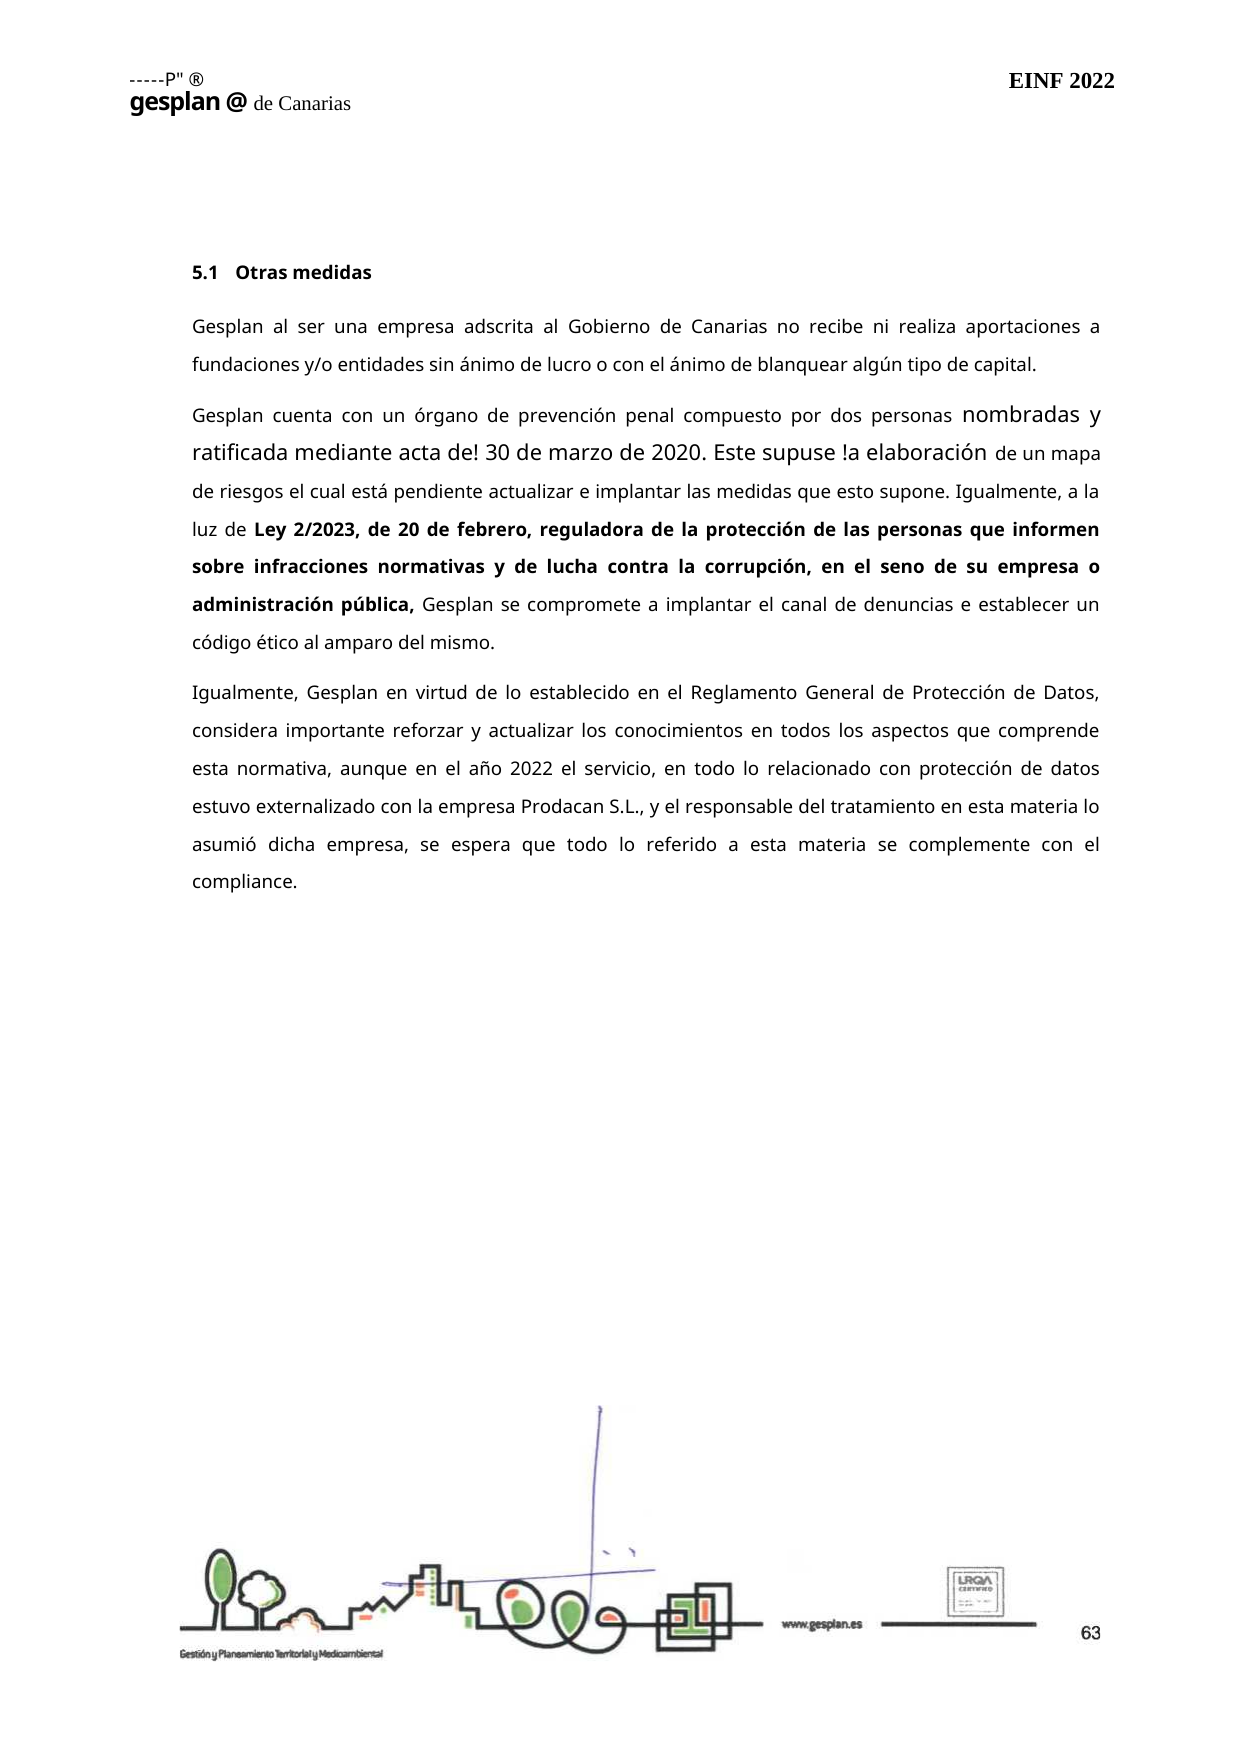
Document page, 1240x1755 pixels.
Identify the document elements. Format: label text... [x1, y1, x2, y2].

text gesplan @ de Canarias [129, 90, 394, 115]
text P" ® [129, 72, 394, 90]
text Igualmente, Gesplan en virtud de lo establecido en el Reglamento General de Protección de Datos, considera importante reforzar y actualizar los conocimientos en todos los aspectos que comprende esta normativa, aunque en el año 2022 el servicio, en todo lo relacionado con protección de datos estuvo externalizado con la empresa Prodacan S.L., y el responsable del tratamiento en esta materia lo asumió dicha empresa, se espera que todo lo referido a esta materia se complemente con el compliance. [192, 669, 1101, 896]
text EINF 2022 [1009, 70, 1115, 93]
picture [179, 1405, 1101, 1662]
text Gesplan al ser una empresa adscrita al Gobierno de Canarias no recibe ni realiza aportaciones a fundaciones y/o entidades sin ánimo de lucro o con el ánimo de blanquear algún tipo de capital. [192, 303, 1101, 379]
list Otras medidas [192, 264, 1101, 283]
text Gesplan cuenta con un órgano de prevención penal compuesto por dos personas nombradas y ratificada mediante acta de! 30 de marzo de 2020. Este supuse !a elaboración de un mapa de riesgos el cual está pendiente actualizar e implantar las medidas que esto supone. Igualmente, a la luz de Ley 2/2023, de 20 de febrero, reguladora de la protección de las personas que informen sobre infracciones normativas y de lucha contra la corrupción, en el seno de su empresa o administración pública, Gesplan se compromete a implantar el canal de denuncias e establecer un código ético al amparo del mismo. [192, 392, 1101, 657]
